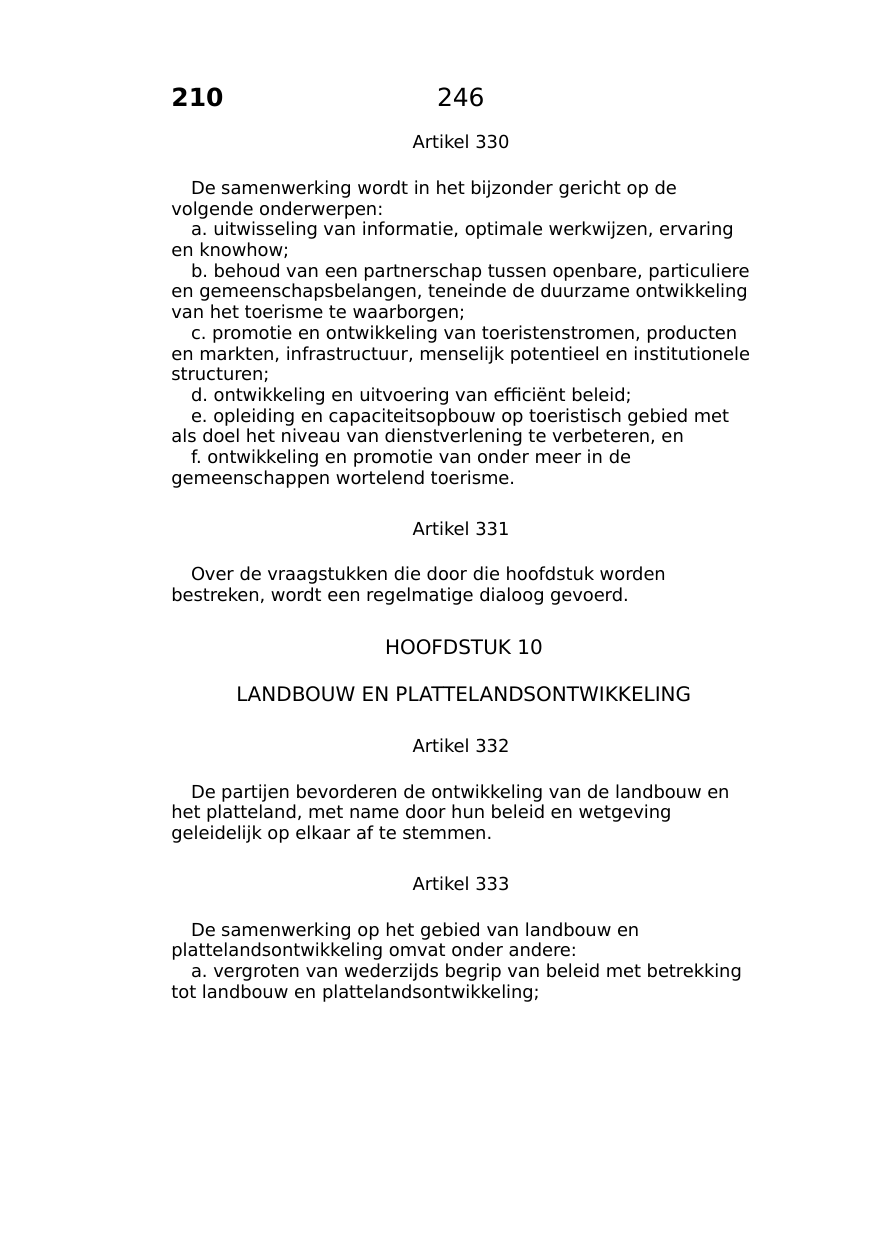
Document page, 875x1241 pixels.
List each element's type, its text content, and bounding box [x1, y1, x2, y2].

text a. uitwisseling van informatie, optimale werkwijzen, ervaring en knowhow; [171, 219, 756, 261]
text e. opleiding en capaciteitsopbouw op toeristisch gebied met als doel het niveau van dienstverlening te verbeteren, en [171, 406, 756, 447]
subtitle Artikel 331 [171, 518, 756, 539]
text c. promotie en ontwikkeling van toeristenstromen, producten en markten, infrastructuur, menselijk potentieel en institutionele structuren; [171, 323, 756, 385]
text Over de vraagstukken die door die hoofdstuk worden bestreken, wordt een regelmatige dialoog gevoerd. [171, 564, 756, 606]
text f. ontwikkeling en promotie van onder meer in de gemeenschappen wortelend toerisme. [171, 447, 756, 488]
subtitle Artikel 332 [171, 736, 756, 756]
text a. vergroten van wederzijds begrip van beleid met betrekking tot landbouw en plattelandsontwikkeling; [171, 961, 756, 1002]
subtitle Artikel 330 [171, 132, 756, 153]
subtitle Artikel 333 [171, 874, 756, 894]
text De samenwerking op het gebied van landbouw en plattelandsontwikkeling omvat onder andere: [171, 919, 756, 961]
text De partijen bevorderen de ontwikkeling van de landbouw en het platteland, met name door hun beleid en wetgeving geleidelijk op elkaar af te stemmen. [171, 781, 756, 844]
text De samenwerking wordt in het bijzonder gericht op de volgende onderwerpen: [171, 178, 756, 219]
text b. behoud van een partnerschap tussen openbare, particuliere en gemeenschapsbelangen, teneinde de duurzame ontwikkeling van het toerisme te waarborgen; [171, 261, 756, 323]
subtitle HOOFDSTUK 10 LANDBOUW EN PLATTELANDSONTWIKKELING [171, 636, 756, 706]
text d. ontwikkeling en uitvoering van efficiënt beleid; [171, 385, 756, 406]
